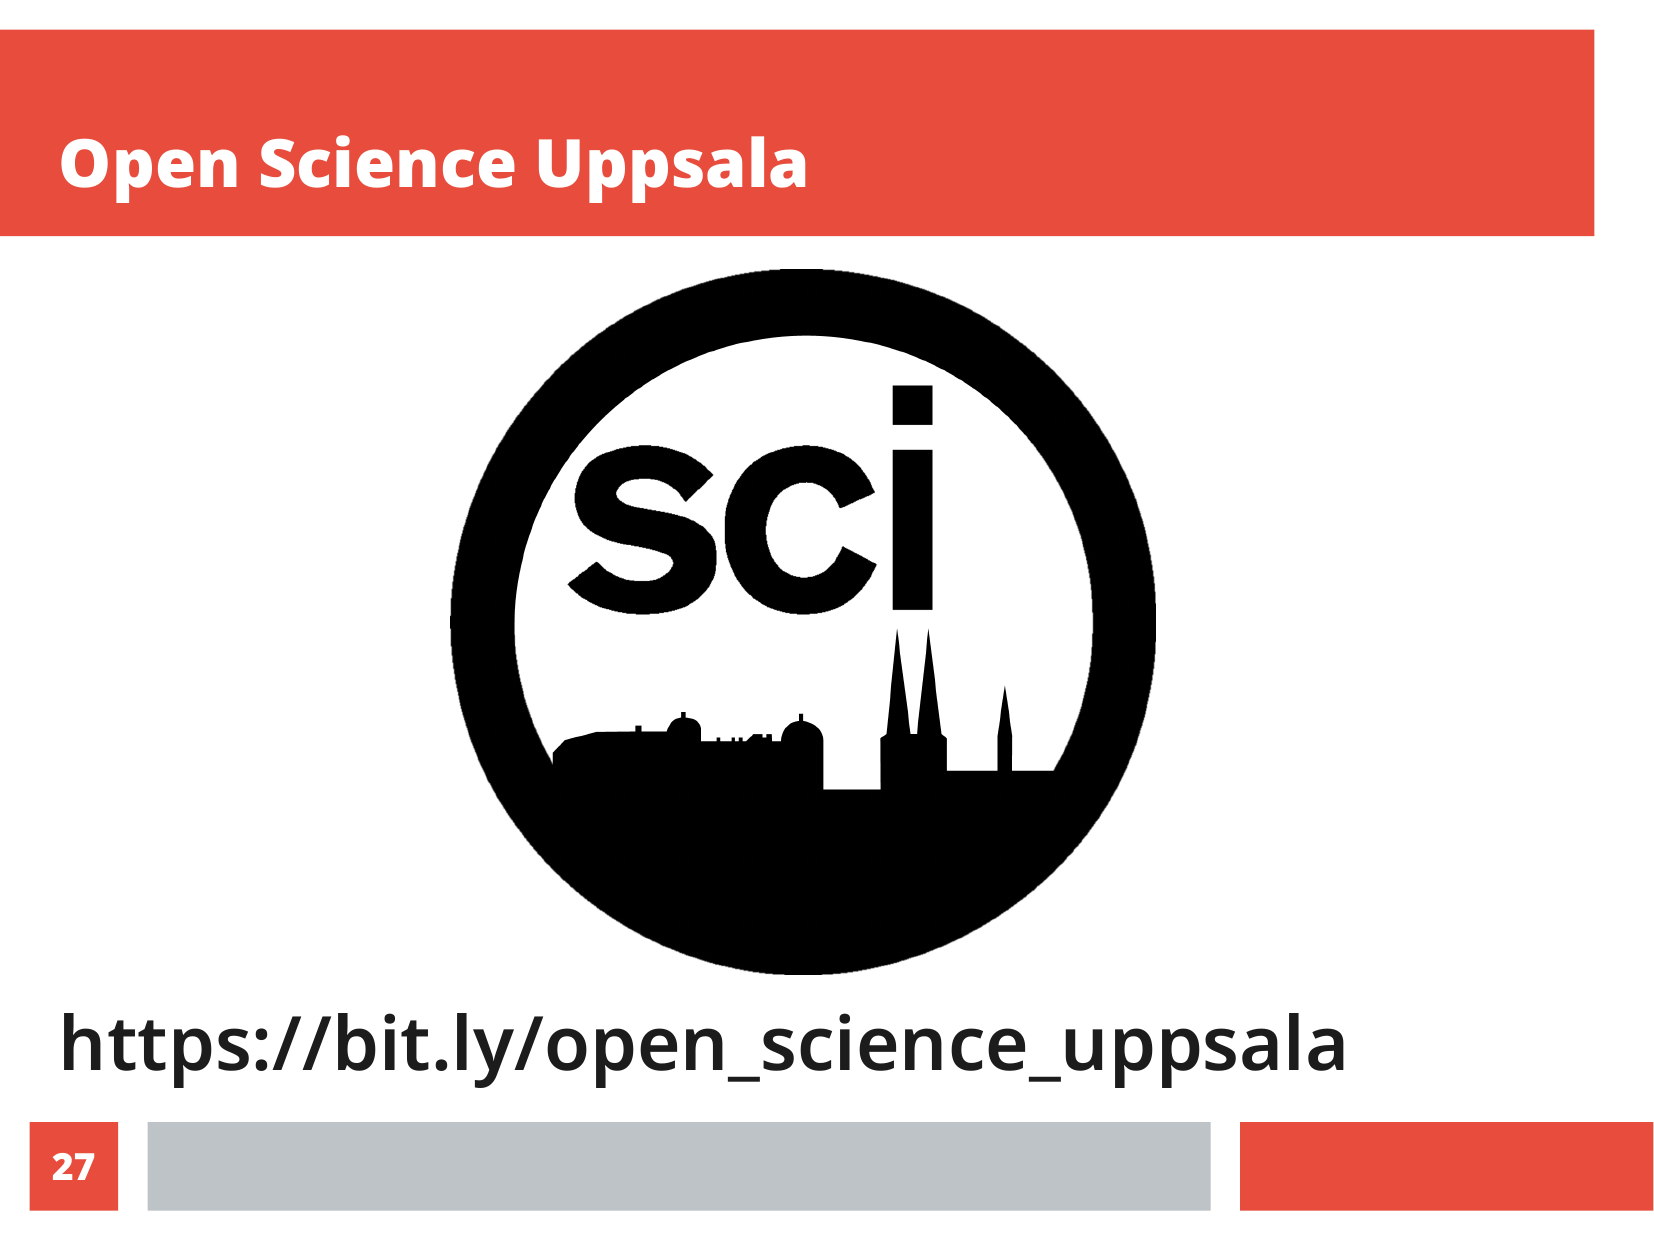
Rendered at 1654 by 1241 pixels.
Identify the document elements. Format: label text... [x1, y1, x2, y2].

title Open Science Uppsala [59, 59, 1595, 207]
picture [450, 269, 1156, 976]
list https://bit.ly/open_science_uppsala [59, 990, 1565, 1093]
